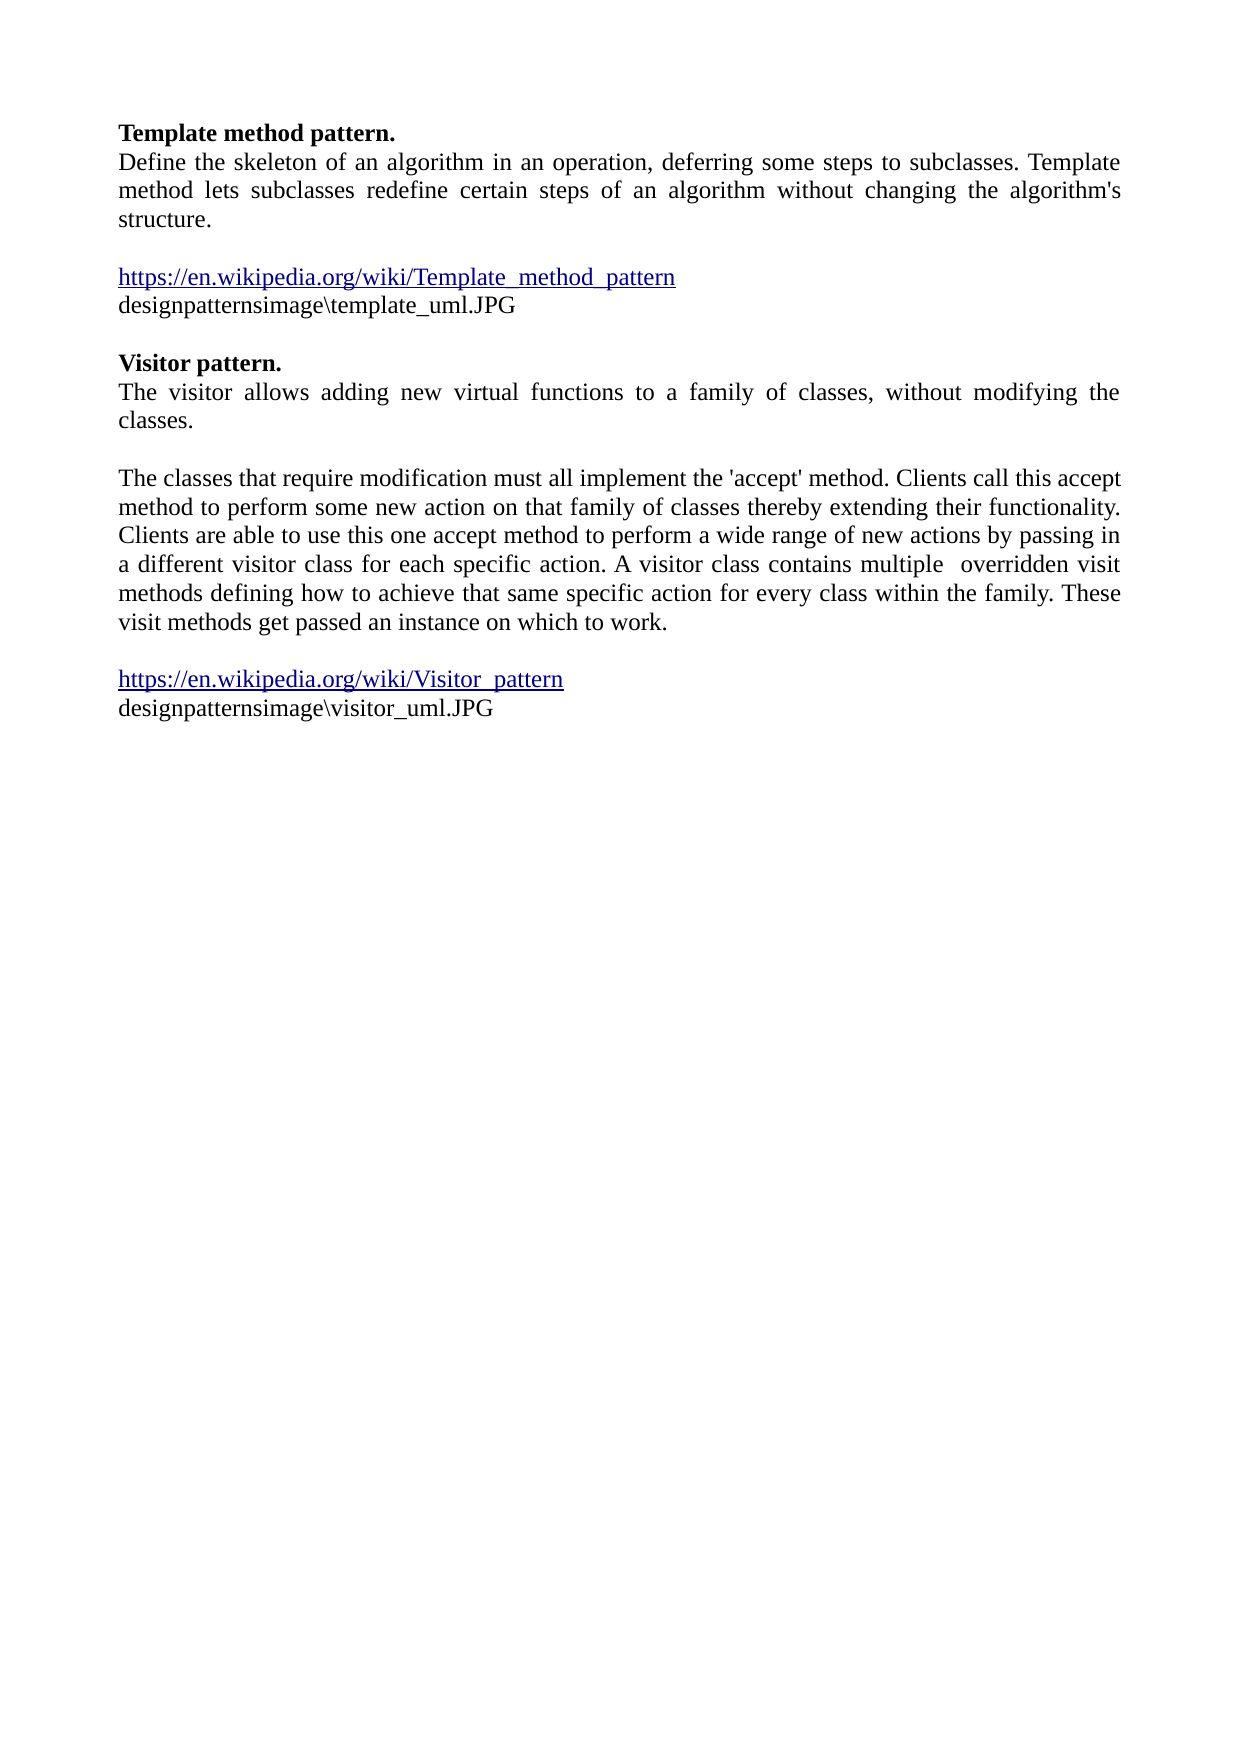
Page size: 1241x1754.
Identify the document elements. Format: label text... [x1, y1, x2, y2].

text https://en.wikipedia.org/wiki/Visitor_pattern [118, 664, 1122, 693]
text Define the skeleton of an algorithm in an operation, deferring some steps to subclasses. Template method lets subclasses redefine certain steps of an algorithm without changing the algorithm's structure. [118, 147, 1122, 233]
text The classes that require modification must all implement the 'accept' method. Clients call this accept method to perform some new action on that family of classes thereby extending their functionality. Clients are able to use this one accept method to perform a wide range of new actions by passing in a different visitor class for each specific action. A visitor class contains multiple overridden visit methods defining how to achieve that same specific action for every class within the family. These visit methods get passed an instance on which to work. [118, 463, 1122, 636]
text Visitor pattern. [118, 348, 1122, 377]
text designpatternsimage\visitor_uml.JPG [118, 693, 1122, 722]
text https://en.wikipedia.org/wiki/Template_method_pattern [118, 262, 1122, 291]
text Template method pattern. [118, 118, 1122, 147]
text designpatternsimage\template_uml.JPG [118, 291, 1122, 319]
text The visitor allows adding new virtual functions to a family of classes, without modifying the classes. [118, 377, 1122, 434]
